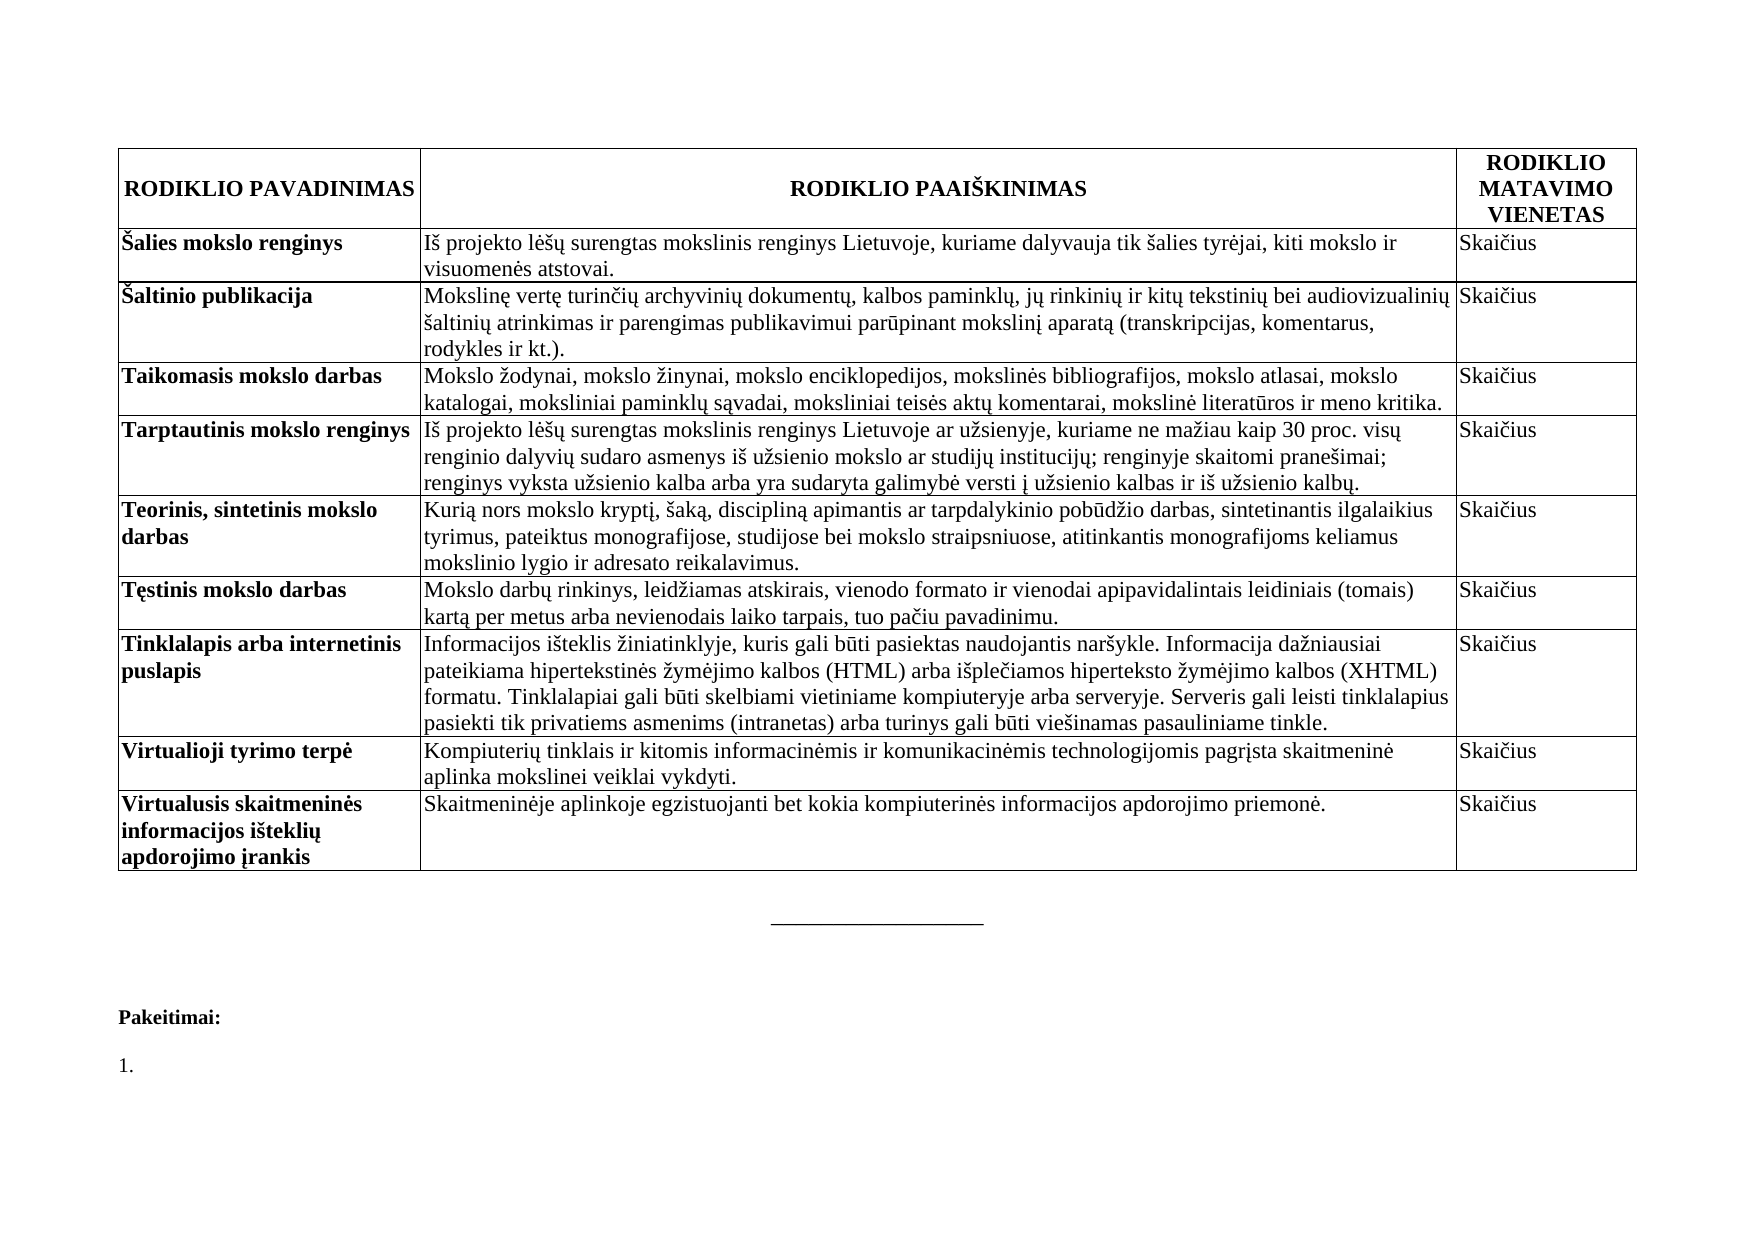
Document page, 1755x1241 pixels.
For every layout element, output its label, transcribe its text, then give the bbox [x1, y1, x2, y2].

table_cell Šaltinio publikacija [119, 283, 420, 362]
table_cell Kompiuterių tinklais ir kitomis informacinėmis ir komunikacinėmis technologijomis pagrįsta skaitmeninė aplinka mokslinei veiklai vykdyti. [421, 737, 1456, 789]
table_cell Iš projekto lėšų surengtas mokslinis renginys Lietuvoje ar užsienyje, kuriame ne mažiau kaip 30 proc. visų renginio dalyvių sudaro asmenys iš užsienio mokslo ar studijų institucijų; renginyje skaitomi pranešimai; renginys vyksta užsienio kalba arba yra sudaryta galimybė versti į užsienio kalbas ir iš užsienio kalbų. [421, 416, 1456, 495]
table_cell Skaičius [1457, 416, 1636, 495]
table_cell Skaičius [1457, 496, 1636, 576]
text Pakeitimai: [118, 1005, 1636, 1029]
table_cell Skaičius [1457, 737, 1636, 789]
table_header RODIKLIO PAAIŠKINIMAS [421, 149, 1456, 228]
table_cell Mokslo darbų rinkinys, leidžiamas atskirais, vienodo formato ir vienodai apipavidalintais leidiniais (tomais) kartą per metus arba nevienodais laiko tarpais, tuo pačiu pavadinimu. [421, 577, 1456, 629]
table_cell Virtualusis skaitmeninės informacijos išteklių apdorojimo įrankis [119, 791, 420, 869]
table_cell Informacijos išteklis žiniatinklyje, kuris gali būti pasiektas naudojantis naršykle. Informacija dažniausiai pateikiama hipertekstinės žymėjimo kalbos (HTML) arba išplečiamos hiperteksto žymėjimo kalbos (XHTML) formatu. Tinklalapiai gali būti skelbiami vietiniame kompiuteryje arba serveryje. Serveris gali leisti tinklalapius pasiekti tik privatiems asmenims (intranetas) arba turinys gali būti viešinamas pasauliniame tinkle. [421, 630, 1456, 736]
table_header RODIKLIO PAVADINIMAS [119, 149, 420, 228]
table_cell Skaitmeninėje aplinkoje egzistuojanti bet kokia kompiuterinės informacijos apdorojimo priemonė. [421, 791, 1456, 869]
text 1. [118, 1053, 1636, 1077]
table_cell Mokslo žodynai, mokslo žinynai, mokslo enciklopedijos, mokslinės bibliografijos, mokslo atlasai, mokslo katalogai, moksliniai paminklų sąvadai, moksliniai teisės aktų komentarai, mokslinė literatūros ir meno kritika. [421, 363, 1456, 415]
table_cell Tarptautinis mokslo renginys [119, 416, 420, 495]
table_cell Taikomasis mokslo darbas [119, 363, 420, 415]
table_cell Iš projekto lėšų surengtas mokslinis renginys Lietuvoje, kuriame dalyvauja tik šalies tyrėjai, kiti mokslo ir visuomenės atstovai. [421, 229, 1456, 281]
table_cell Skaičius [1457, 229, 1636, 281]
table_cell Kurią nors mokslo kryptį, šaką, discipliną apimantis ar tarpdalykinio pobūdžio darbas, sintetinantis ilgalaikius tyrimus, pateiktus monografijose, studijose bei mokslo straipsniuose, atitinkantis monografijoms keliamus mokslinio lygio ir adresato reikalavimus. [421, 496, 1456, 576]
table_cell Skaičius [1457, 791, 1636, 869]
table_cell Tęstinis mokslo darbas [119, 577, 420, 629]
table_cell Skaičius [1457, 630, 1636, 736]
table_cell Skaičius [1457, 283, 1636, 362]
text _________________ [118, 899, 1636, 928]
table_header RODIKLIO MATAVIMO VIENETAS [1457, 149, 1636, 228]
table_cell Skaičius [1457, 363, 1636, 415]
table_cell Virtualioji tyrimo terpė [119, 737, 420, 789]
table_cell Šalies mokslo renginys [119, 229, 420, 281]
table_cell Tinklalapis arba internetinis puslapis [119, 630, 420, 736]
table_cell Mokslinę vertę turinčių archyvinių dokumentų, kalbos paminklų, jų rinkinių ir kitų tekstinių bei audiovizualinių šaltinių atrinkimas ir parengimas publikavimui parūpinant mokslinį aparatą (transkripcijas, komentarus, rodykles ir kt.). [421, 283, 1456, 362]
table_cell Teorinis, sintetinis mokslo darbas [119, 496, 420, 576]
table_cell Skaičius [1457, 577, 1636, 629]
